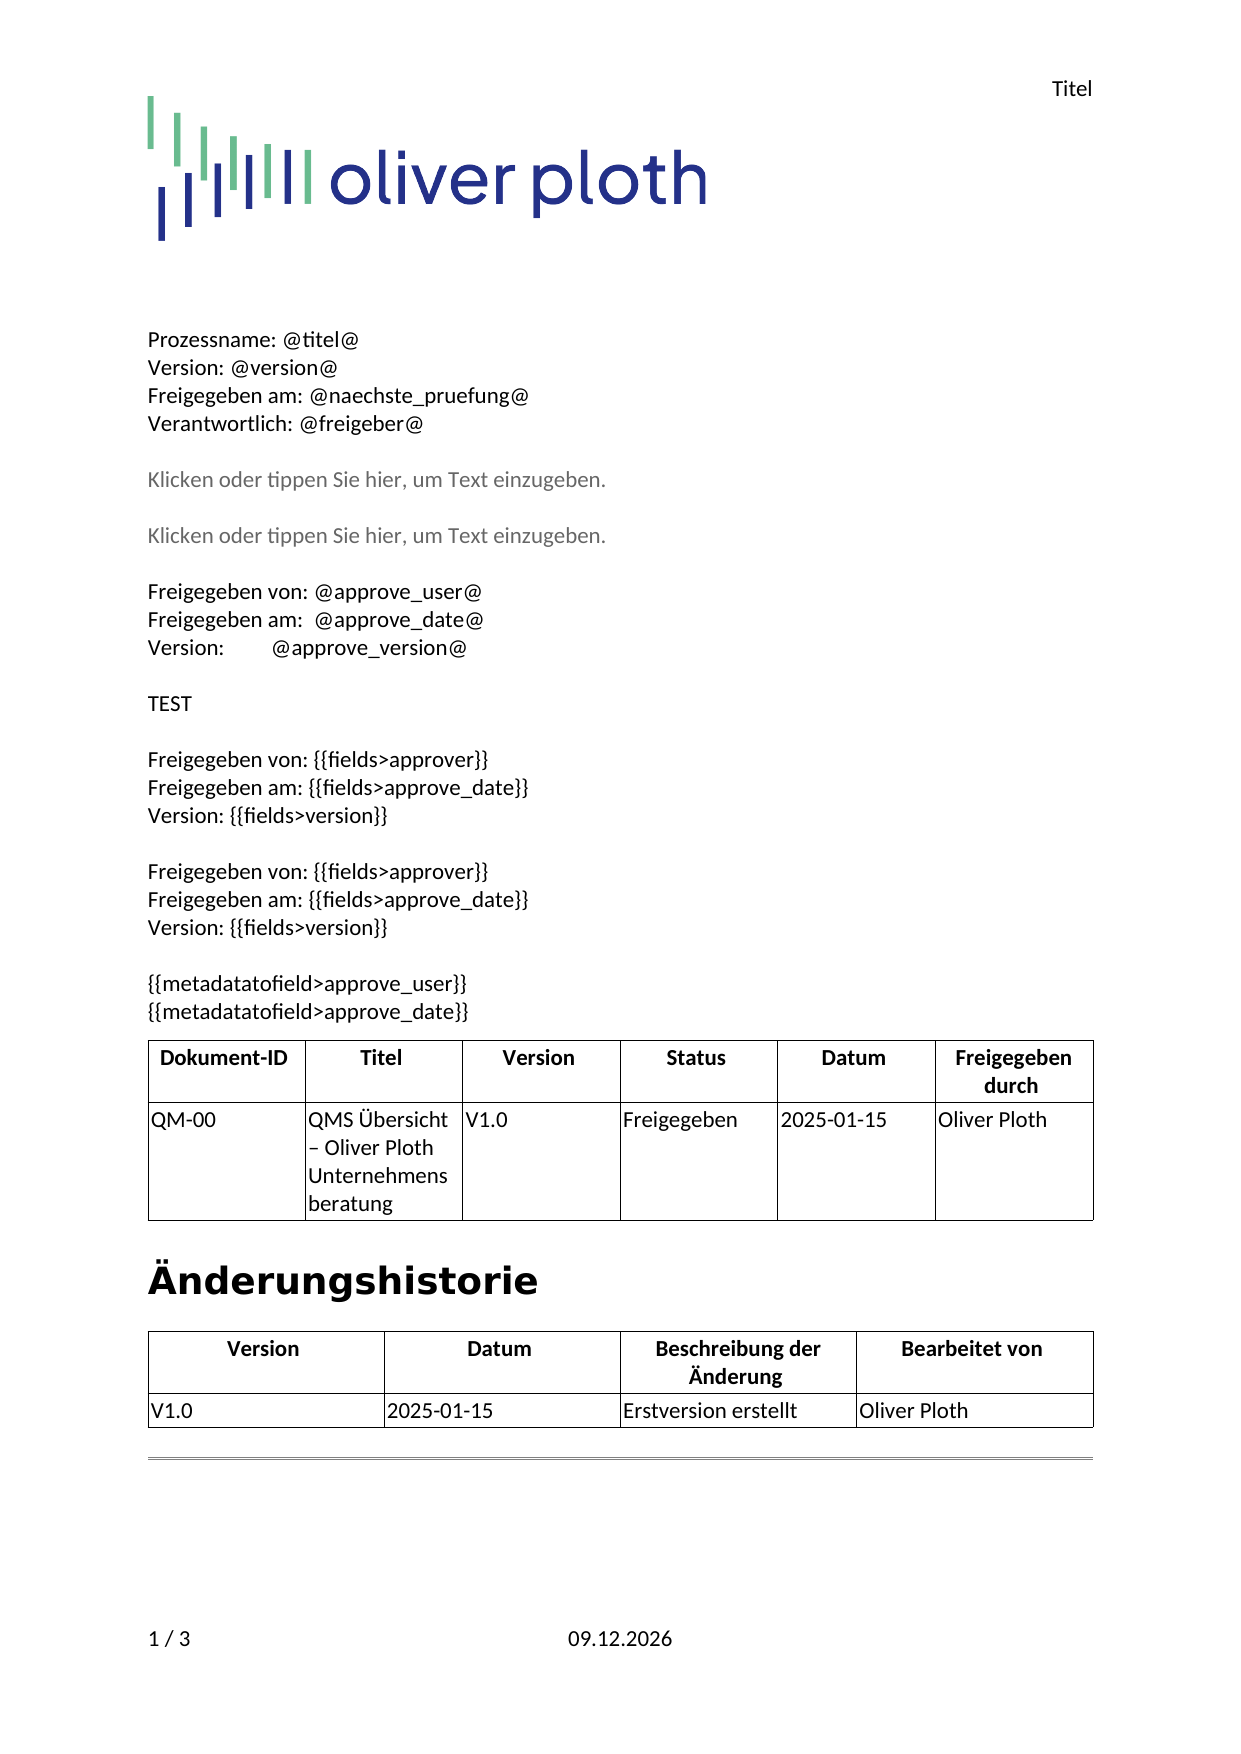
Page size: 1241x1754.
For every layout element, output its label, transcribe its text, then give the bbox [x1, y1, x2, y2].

table_cell Freigegeben [621, 1103, 777, 1220]
text Version: @version@ [148, 353, 1093, 381]
table_cell QM-00 [149, 1103, 305, 1220]
table_header Status [621, 1041, 777, 1102]
table_cell 2025-01-15 [778, 1103, 935, 1220]
table_header Datum [778, 1041, 935, 1102]
text Freigegeben am: @naechste_pruefung@ [148, 381, 1093, 409]
table_cell Oliver Ploth [857, 1394, 1093, 1427]
table_header Beschreibung der Änderung [621, 1332, 856, 1393]
text {{metadatatofield>approve_date}} [148, 997, 1093, 1025]
text Freigegeben am: {{fields>approve_date}} [148, 885, 1093, 913]
table_cell QMS Übersicht – Oliver Ploth Unternehmensberatung [306, 1103, 462, 1220]
text Version: {{fields>version}} [148, 801, 1093, 829]
text Version: {{fields>version}} [148, 913, 1093, 941]
text Freigegeben von: @approve_user@ [148, 577, 1093, 605]
text Freigegeben von: {{fields>approver}} [148, 857, 1093, 885]
text TEST [148, 689, 1093, 717]
table_header Version [149, 1332, 384, 1393]
table_header Bearbeitet von [857, 1332, 1093, 1393]
text Freigegeben am: @approve_date@ [148, 605, 1093, 633]
text Verantwortlich: @freigeber@ [148, 409, 1093, 437]
table_cell V1.0 [463, 1103, 620, 1220]
table_cell Erstversion erstellt [621, 1394, 856, 1427]
text Klicken oder tippen Sie hier, um Text einzugeben. [148, 521, 1093, 549]
table_cell 2025-01-15 [385, 1394, 620, 1427]
table_header Dokument-ID [149, 1041, 305, 1102]
table_cell Oliver Ploth [936, 1103, 1093, 1220]
text Freigegeben von: {{fields>approver}} [148, 745, 1093, 773]
text Freigegeben am: {{fields>approve_date}} [148, 773, 1093, 801]
text Version: @approve_version@ [148, 633, 1093, 661]
table_header Version [463, 1041, 620, 1102]
table_header Freigegeben durch [936, 1041, 1093, 1102]
table_header Titel [306, 1041, 462, 1102]
table_cell V1.0 [149, 1394, 384, 1427]
subtitle Änderungshistorie [148, 1260, 1093, 1304]
text {{metadatatofield>approve_user}} [148, 969, 1093, 997]
text Prozessname: @titel@ [148, 325, 1093, 353]
text Klicken oder tippen Sie hier, um Text einzugeben. [148, 465, 1093, 493]
table_header Datum [385, 1332, 620, 1393]
